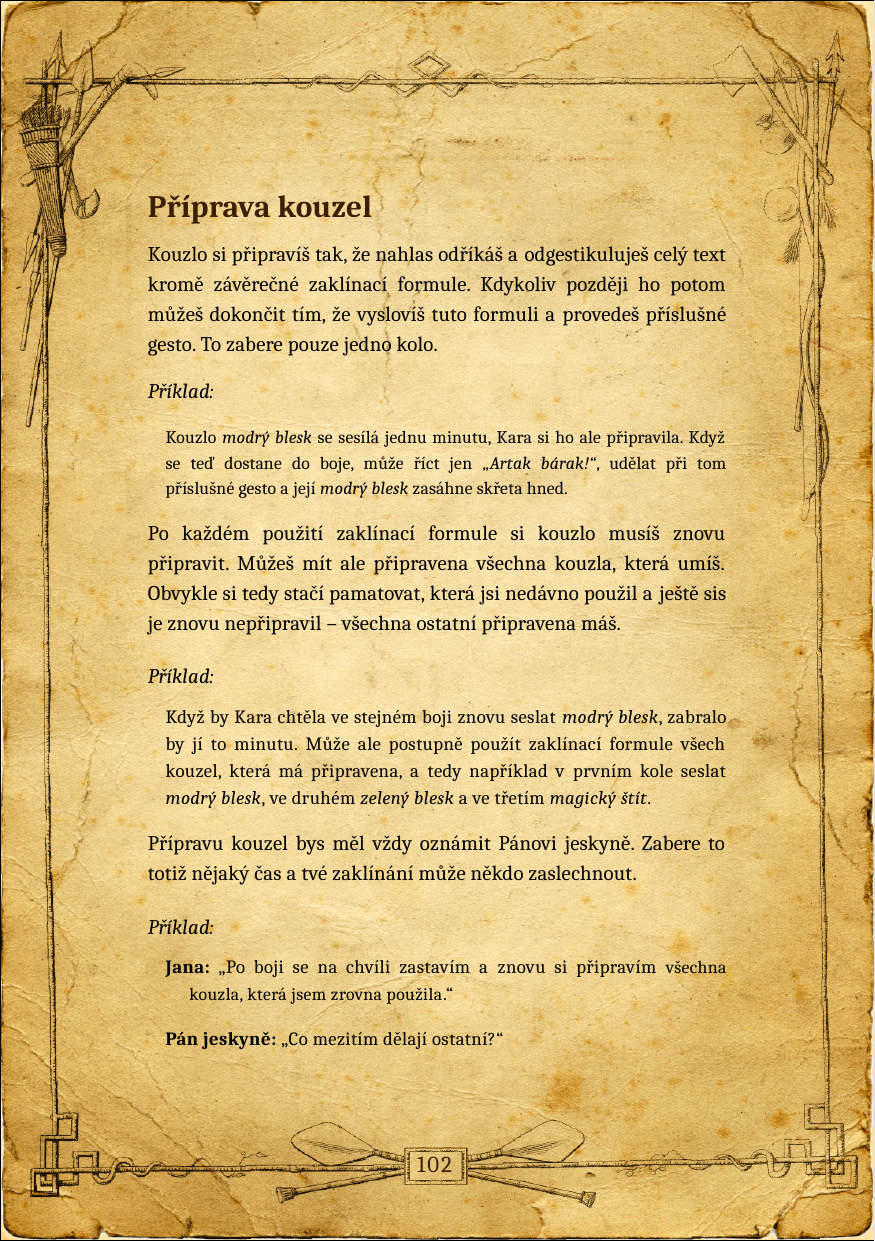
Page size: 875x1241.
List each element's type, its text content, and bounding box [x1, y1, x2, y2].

text Pán jeskyně: „Co mezitím dělají ostatní?“ [165, 1028, 726, 1050]
text Kouzlo si připravíš tak, že nahlas odříkáš a⁠ odgestikuluješ celý text kromě závěrečné zaklínací formule. Kdykoliv později ho potom můžeš dokončit tím, že vyslovíš tuto formuli a⁠ provedeš příslušné gesto. To zabere pouze jedno kolo. [148, 243, 726, 356]
text Když by Kara chtěla ve stejném boji znovu seslat modrý blesk, zabralo by jí to minutu. Může ale postupně použít zaklínací formule všech kouzel, která má připravena, a⁠ tedy například v⁠ prvním kole seslat modrý blesk, ve druhém zelený blesk a⁠ ve třetím magický štít. [165, 707, 726, 809]
text Příklad: [148, 380, 726, 404]
text Po každém použití zaklínací formule si kouzlo musíš znovu připravit. Můžeš mít ale připravena všechna kouzla, která umíš. Obvykle si tedy stačí pamatovat, která jsi nedávno použil a⁠ ještě sis je znovu nepřipravil – všechna ostatní připravena máš. [148, 522, 726, 636]
subtitle Příprava kouzel [148, 189, 726, 225]
picture [1, 1, 874, 1240]
text Přípravu kouzel bys měl vždy oznámit Pánovi jeskyně. Zabere to totiž nějaký čas a⁠ tvé zaklínání může někdo zaslechnout. [148, 832, 726, 886]
text Příklad: [148, 665, 726, 689]
text Kouzlo modrý blesk se sesílá jednu minutu, Kara si ho ale připravila. Když se teď dostane do boje, může říct jen „Artak bárak!“, udělat při tom příslušné gesto a⁠ její modrý blesk zasáhne skřeta hned. [165, 428, 726, 499]
text Jana: „Po boji se na chvíli zastavím a⁠ znovu si připravím všechna kouzla, která jsem zrovna použila.“ [165, 957, 726, 1006]
text Příklad: [148, 915, 726, 939]
